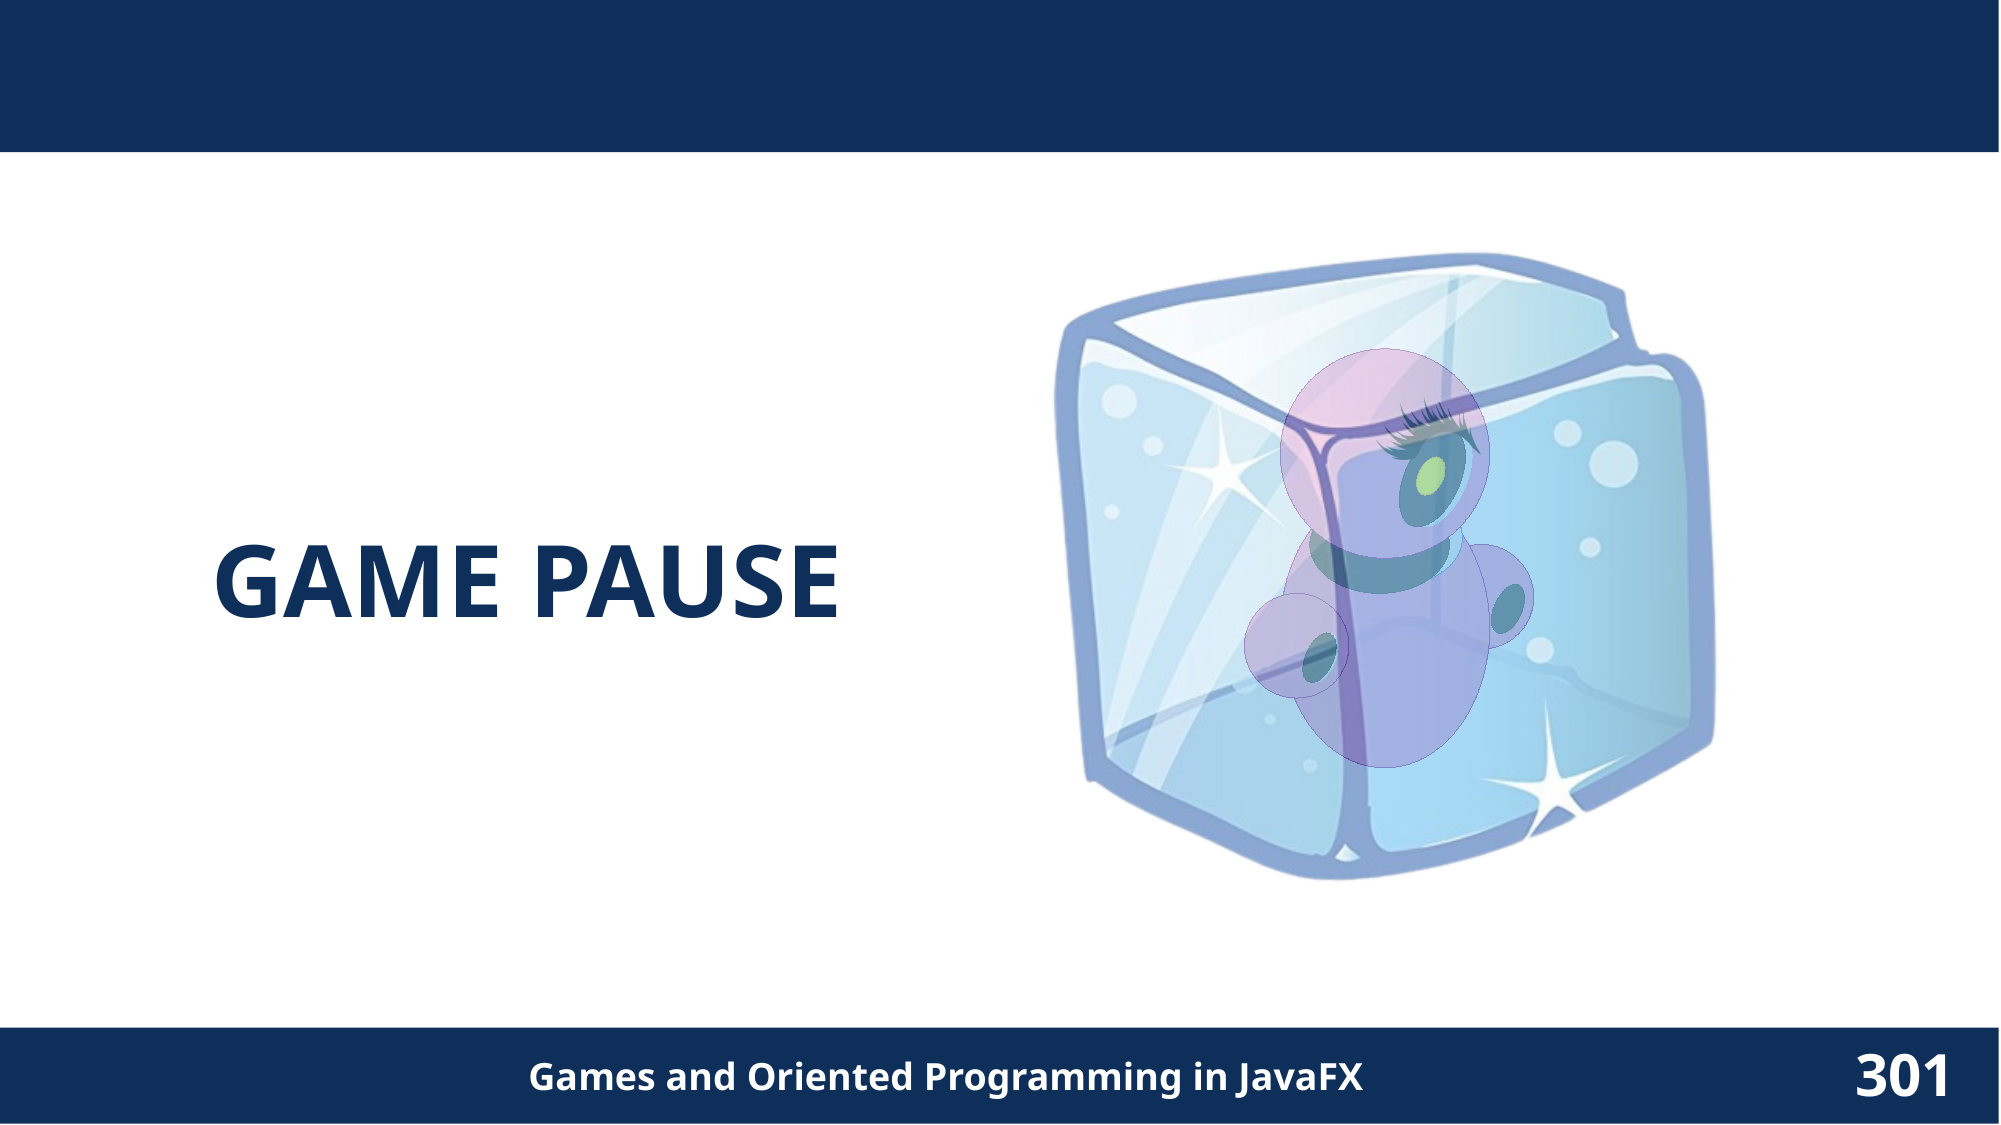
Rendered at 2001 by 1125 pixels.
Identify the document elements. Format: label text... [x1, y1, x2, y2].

picture [946, 201, 1808, 910]
text_box GAME PAUSE [14, 509, 946, 645]
